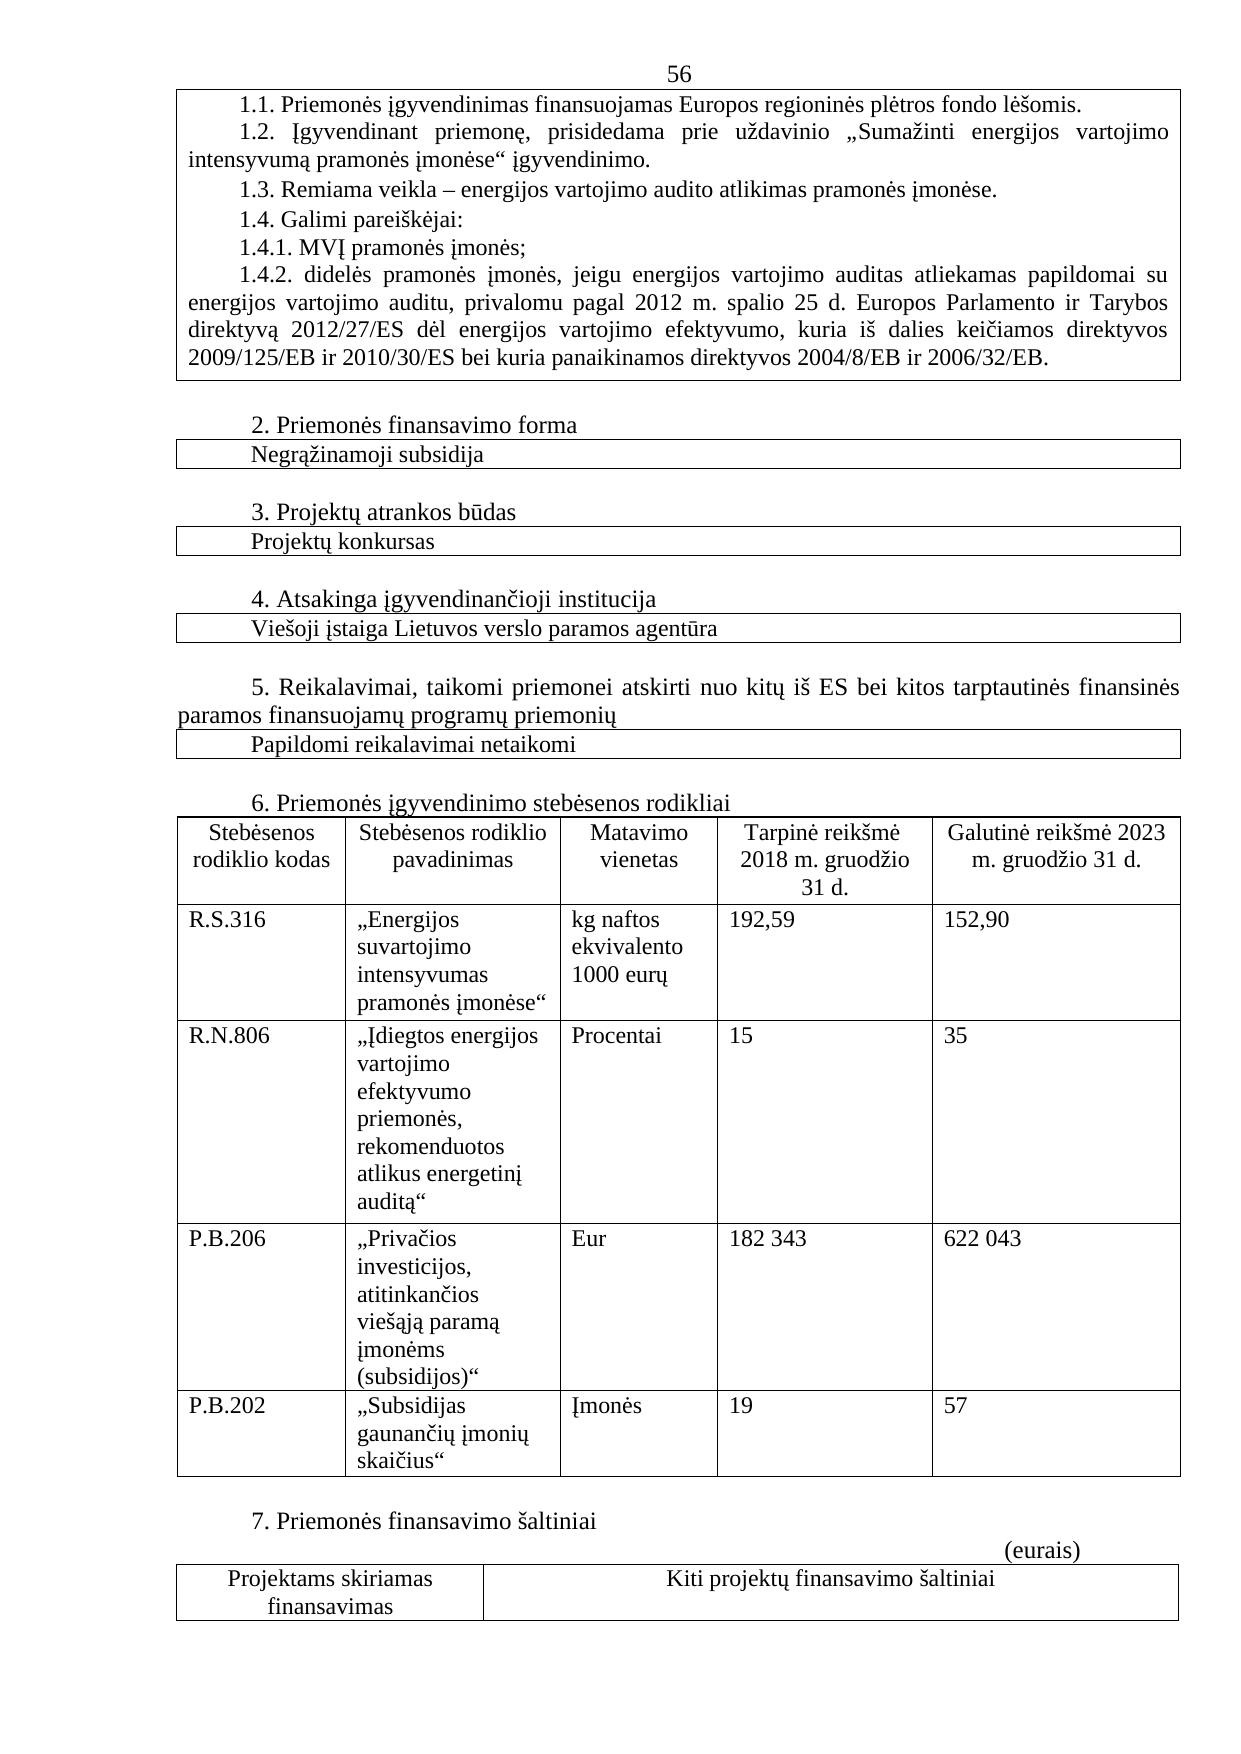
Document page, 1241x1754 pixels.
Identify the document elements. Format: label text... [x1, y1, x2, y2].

table_header Kiti projektų finansavimo šaltiniai [484, 1565, 1178, 1620]
table_cell Įmonės [561, 1391, 717, 1476]
table_cell 152,90 [933, 905, 1180, 1020]
text 7. Priemonės finansavimo šaltiniai [251, 1506, 1181, 1535]
table_cell „Energijos suvartojimo intensyvumas pramonės įmonėse“ [346, 905, 560, 1020]
table_cell kg naftos ekvivalento 1000 eurų [561, 905, 717, 1020]
table_header Viešoji įstaiga Lietuvos verslo paramos agentūra [177, 614, 1180, 642]
text 5. Reikalavimai, taikomi priemonei atskirti nuo kitų iš ES bei kitos tarptautinės finansinės paramos finansuojamų programų priemonių [177, 672, 1181, 729]
table_cell 57 [933, 1391, 1180, 1476]
table_header Projektams skiriamas finansavimas [177, 1565, 483, 1620]
table_cell P.B.202 [178, 1391, 345, 1476]
table_cell Procentai [561, 1021, 717, 1223]
table_header Stebėsenos rodiklio pavadinimas [346, 818, 560, 904]
table_cell 622 043 [933, 1224, 1180, 1390]
table_cell 192,59 [718, 905, 932, 1020]
table_cell 1.4. Galimi pareiškėjai: 1.4.1. MVĮ pramonės įmonės; 1.4.2. didelės pramonės įmonės, jeigu energijos vartojimo auditas atliekamas papildomai su energijos vartojimo auditu, privalomu pagal 2012 m. spalio 25 d. Europos Parlamento ir Tarybos direktyvą 2012/27/ES dėl energijos vartojimo efektyvumo, kuria iš dalies keičiamos direktyvos 2009/125/EB ir 2010/30/ES bei kuria panaikinamos direktyvos 2004/8/EB ir 2006/32/EB. [177, 205, 1180, 380]
table_cell R.N.806 [178, 1021, 345, 1223]
table_cell R.S.316 [178, 905, 345, 1020]
table_cell P.B.206 [178, 1224, 345, 1390]
table_header Tarpinė reikšmė 2018 m. gruodžio 31 d. [718, 818, 932, 904]
table_cell 15 [718, 1021, 932, 1223]
table_header 1.1. Priemonės įgyvendinimas finansuojamas Europos regioninės plėtros fondo lėšomis. [177, 90, 1180, 117]
table_cell Eur [561, 1224, 717, 1390]
text 3. Projektų atrankos būdas [177, 497, 1181, 526]
text 2. Priemonės finansavimo forma [251, 410, 1181, 439]
table_header Papildomi reikalavimai netaikomi [177, 730, 1180, 758]
table_header Matavimo vienetas [561, 818, 717, 904]
text 4. Atsakinga įgyvendinančioji institucija [177, 584, 1181, 613]
table_cell 19 [718, 1391, 932, 1476]
table_cell 182 343 [718, 1224, 932, 1390]
table_header Stebėsenos rodiklio kodas [178, 818, 345, 904]
table_cell „Subsidijas gaunančių įmonių skaičius“ [346, 1391, 560, 1476]
text 6. Priemonės įgyvendinimo stebėsenos rodikliai [177, 788, 1181, 816]
table_cell 35 [933, 1021, 1180, 1223]
text (eurais) [177, 1535, 1181, 1563]
table_header Projektų konkursas [177, 527, 1180, 555]
table_cell „Privačios investicijos, atitinkančios viešąją paramą įmonėms (subsidijos)“ [346, 1224, 560, 1390]
table_cell 1.2. Įgyvendinant priemonę, prisidedama prie uždavinio „Sumažinti energijos vartojimo intensyvumą pramonės įmonėse“ įgyvendinimo. [177, 117, 1180, 175]
table_cell 1.3. Remiama veikla – energijos vartojimo audito atlikimas pramonės įmonėse. [177, 175, 1180, 205]
table_header Galutinė reikšmė 2023 m. gruodžio 31 d. [933, 818, 1180, 904]
table_header Negrąžinamoji subsidija [177, 440, 1180, 468]
table_cell „Įdiegtos energijos vartojimo efektyvumo priemonės, rekomenduotos atlikus energetinį auditą“ [346, 1021, 560, 1223]
